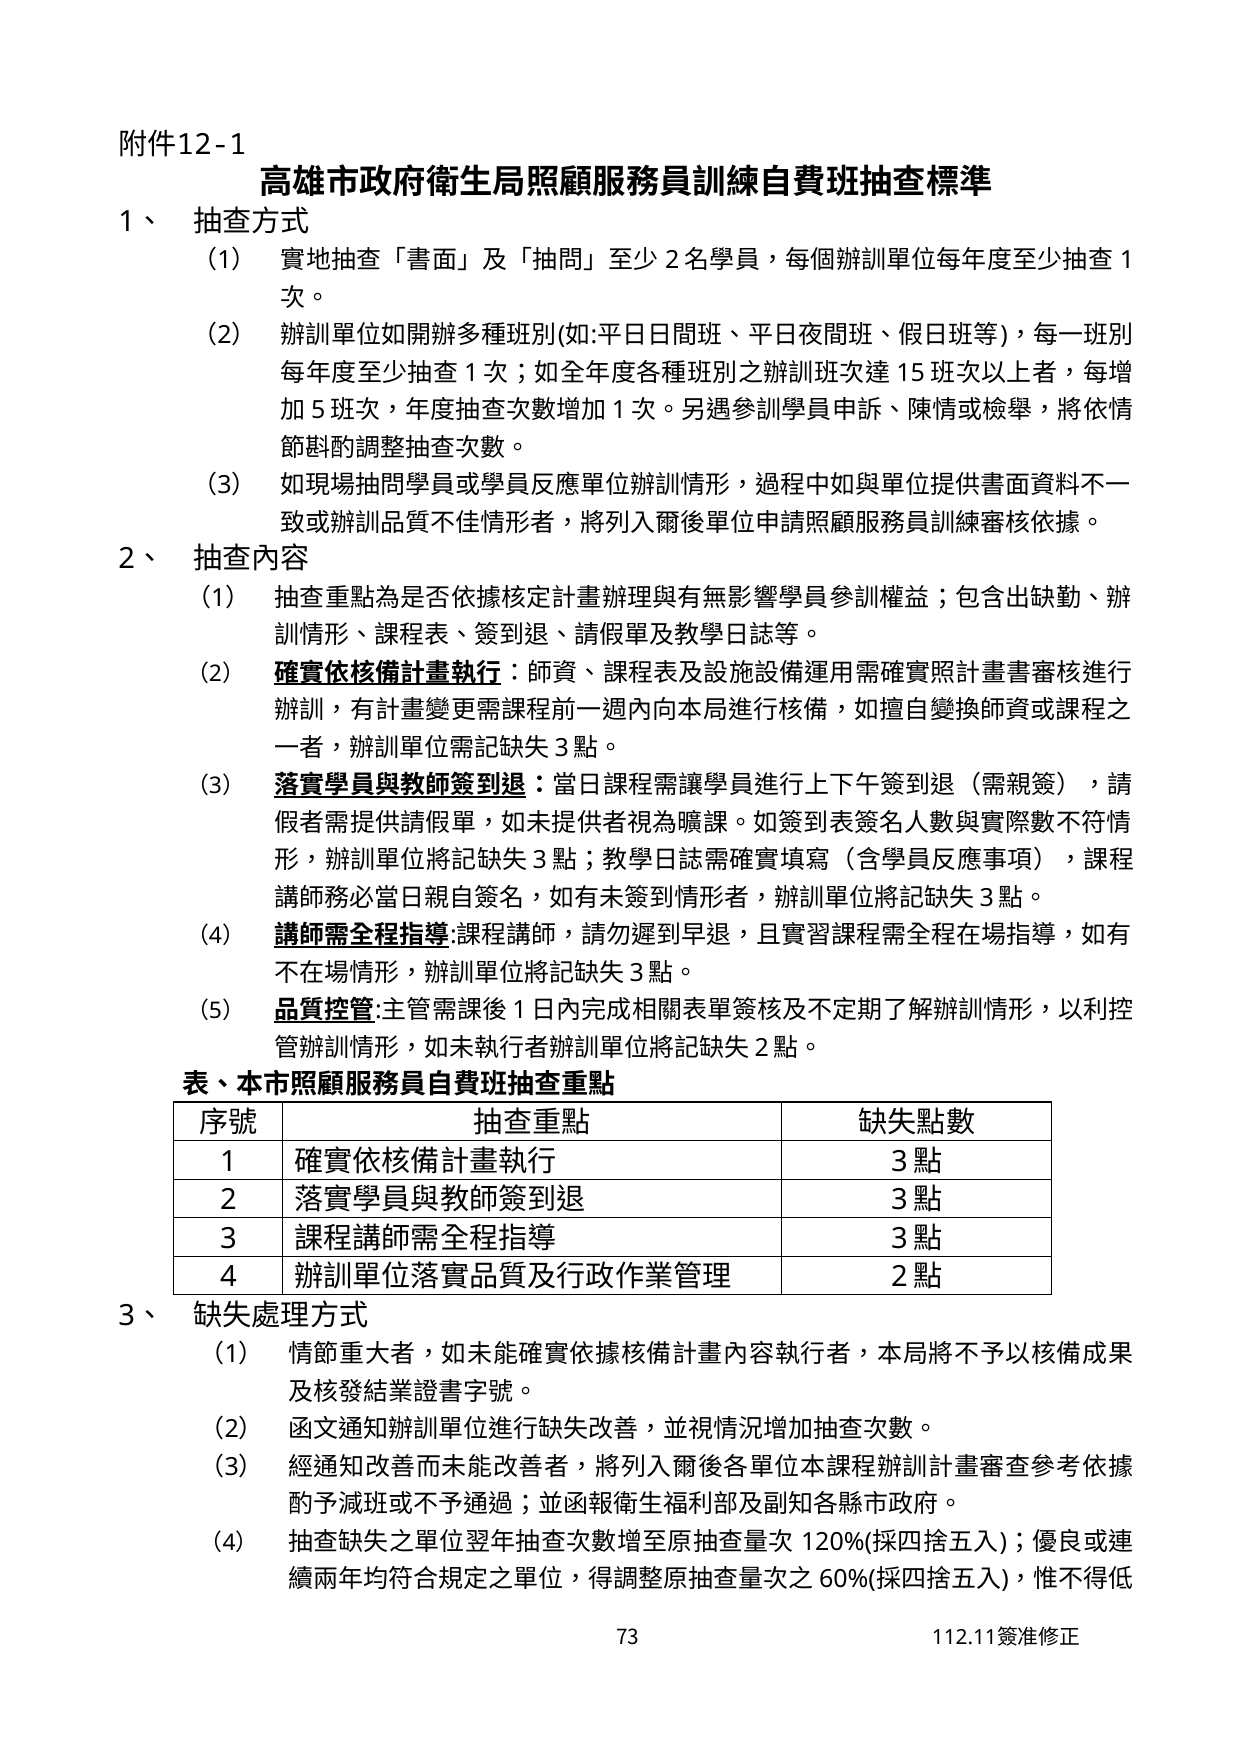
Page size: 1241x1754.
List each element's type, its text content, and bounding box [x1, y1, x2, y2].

list 情節重大者，如未能確實依據核備計畫內容執行者，本局將不予以核備成果及核發結業證書字號。 [199, 1333, 1134, 1408]
table_cell 課程講師需全程指導 [283, 1218, 781, 1256]
list 抽查重點為是否依據核定計畫辦理與有無影響學員參訓權益；包含出缺勤、辦訓情形、課程表、簽到退、請假單及教學日誌等。 [186, 576, 1134, 651]
text 附件12-1 [118, 118, 1134, 164]
list 確實依核備計畫執行：師資、課程表及設施設備運用需確實照計畫書審核進行辦訓，有計畫變更需課程前一週內向本局進行核備，如擅自變換師資或課程之一者，辦訓單位需記缺失3點。 [186, 651, 1134, 764]
list 抽查內容 [118, 539, 1134, 576]
list 落實學員與教師簽到退：當日課程需讓學員進行上下午簽到退（需親簽），請假者需提供請假單，如未提供者視為曠課。如簽到表簽名人數與實際數不符情形，辦訓單位將記缺失3點；教學日誌需確實填寫（含學員反應事項），課程講師務必當日親自簽名，如有未簽到情形者，辦訓單位將記缺失3點。 [186, 764, 1134, 914]
table_cell 確實依核備計畫執行 [283, 1141, 781, 1178]
text 表、本市照顧服務員自費班抽查重點 [182, 1064, 1134, 1101]
table_cell 2 [174, 1180, 282, 1217]
list 缺失處理方式 [118, 1295, 1134, 1333]
table_cell 3點 [782, 1218, 1051, 1256]
text 高雄市政府衛生局照顧服務員訓練自費班抽查標準 [118, 164, 1134, 201]
list 講師需全程指導:課程講師，請勿遲到早退，且實習課程需全程在場指導，如有不在場情形，辦訓單位將記缺失3點。 [186, 914, 1134, 989]
list 辦訓單位如開辦多種班別(如:平日日間班、平日夜間班、假日班等)，每一班別每年度至少抽查1次；如全年度各種班別之辦訓班次達15班次以上者，每增加5班次，年度抽查次數增加1次。另遇參訓學員申訴、陳情或檢舉，將依情節斟酌調整抽查次數。 [192, 314, 1134, 464]
list 函文通知辦訓單位進行缺失改善，並視情況增加抽查次數。 [199, 1408, 1134, 1445]
list 品質控管:主管需課後1日內完成相關表單簽核及不定期了解辦訓情形，以利控管辦訓情形，如未執行者辦訓單位將記缺失2點。 [186, 989, 1134, 1064]
list 抽查缺失之單位翌年抽查次數增至原抽查量次120%(採四捨五入)；優良或連續兩年均符合規定之單位，得調整原抽查量次之60%(採四捨五入)，惟不得低 [199, 1520, 1134, 1595]
list 經通知改善而未能改善者，將列入爾後各單位本課程辦訓計畫審查參考依據酌予減班或不予通過；並函報衛生福利部及副知各縣市政府。 [199, 1445, 1134, 1520]
table_cell 1 [174, 1141, 282, 1178]
table_cell 3 [174, 1218, 282, 1256]
table_cell 3點 [782, 1180, 1051, 1217]
table_cell 3點 [782, 1141, 1051, 1178]
table_header 缺失點數 [782, 1103, 1051, 1140]
table_cell 落實學員與教師簽到退 [283, 1180, 781, 1217]
list 如現場抽問學員或學員反應單位辦訓情形，過程中如與單位提供書面資料不一致或辦訓品質不佳情形者，將列入爾後單位申請照顧服務員訓練審核依據。 [192, 464, 1134, 539]
table_cell 辦訓單位落實品質及行政作業管理 [283, 1257, 781, 1294]
table_header 序號 [174, 1103, 282, 1140]
table_cell 2點 [782, 1257, 1051, 1294]
table_cell 4 [174, 1257, 282, 1294]
list 實地抽查「書面」及「抽問」至少2名學員，每個辦訓單位每年度至少抽查1次。 [192, 239, 1134, 314]
table_header 抽查重點 [283, 1103, 781, 1140]
list 抽查方式 [118, 201, 1134, 239]
